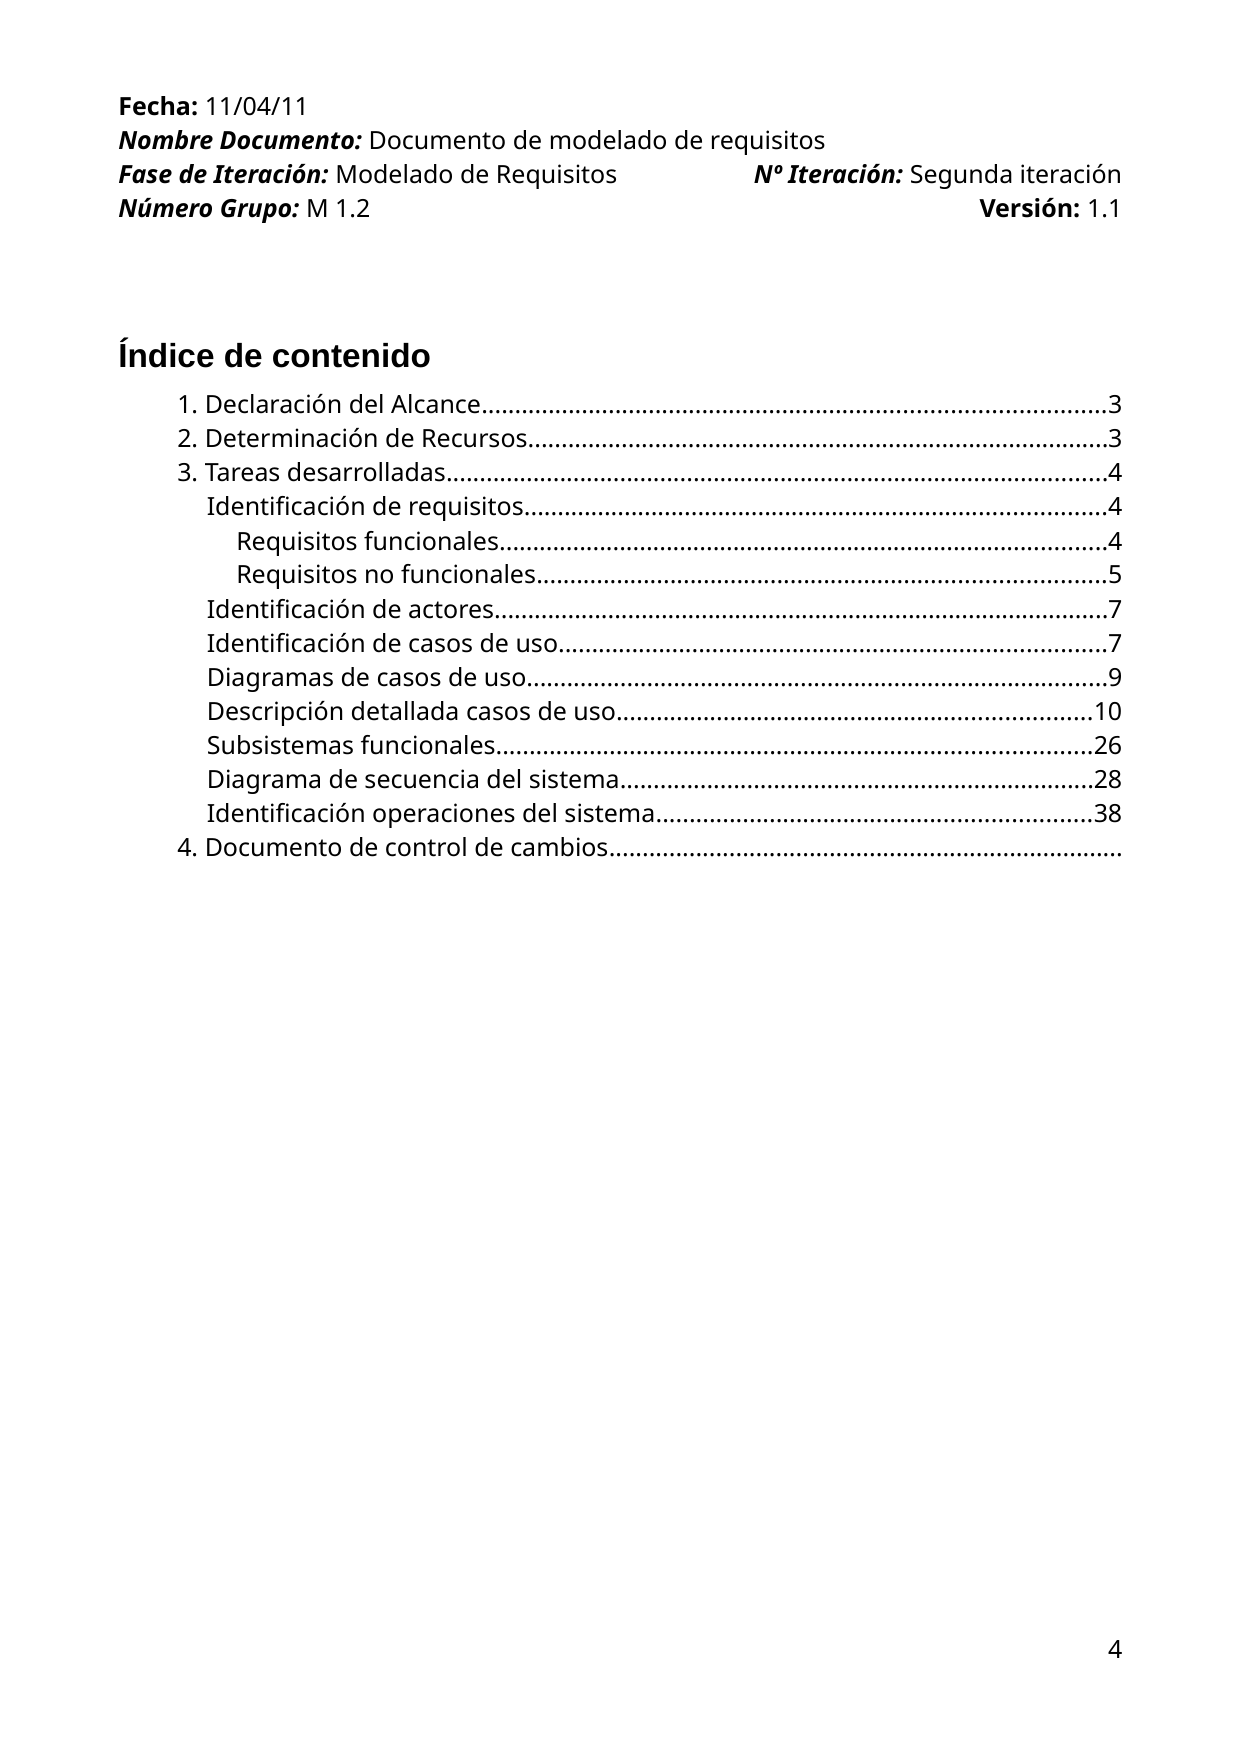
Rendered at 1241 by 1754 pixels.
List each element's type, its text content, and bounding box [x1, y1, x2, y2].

text Identificación de casos de uso 7 [207, 625, 1122, 659]
text 4. Documento de control de cambios [177, 830, 1122, 864]
subtitle Índice de contenido [118, 336, 1122, 374]
text Diagramas de casos de uso 9 [207, 659, 1122, 693]
text Identificación de requisitos 4 [207, 489, 1122, 523]
text Identificación operaciones del sistema 38 [207, 796, 1122, 830]
text 3. Tareas desarrolladas 4 [177, 455, 1122, 489]
text Requisitos no funcionales 5 [236, 557, 1122, 591]
text Requisitos funcionales 4 [236, 523, 1122, 557]
text 2. Determinación de Recursos 3 [177, 421, 1122, 455]
text Descripción detallada casos de uso 10 [207, 693, 1122, 727]
text Diagrama de secuencia del sistema 28 [207, 762, 1122, 796]
text 1. Declaración del Alcance 3 [177, 387, 1122, 421]
text Subsistemas funcionales 26 [207, 727, 1122, 762]
text Identificación de actores 7 [207, 591, 1122, 625]
